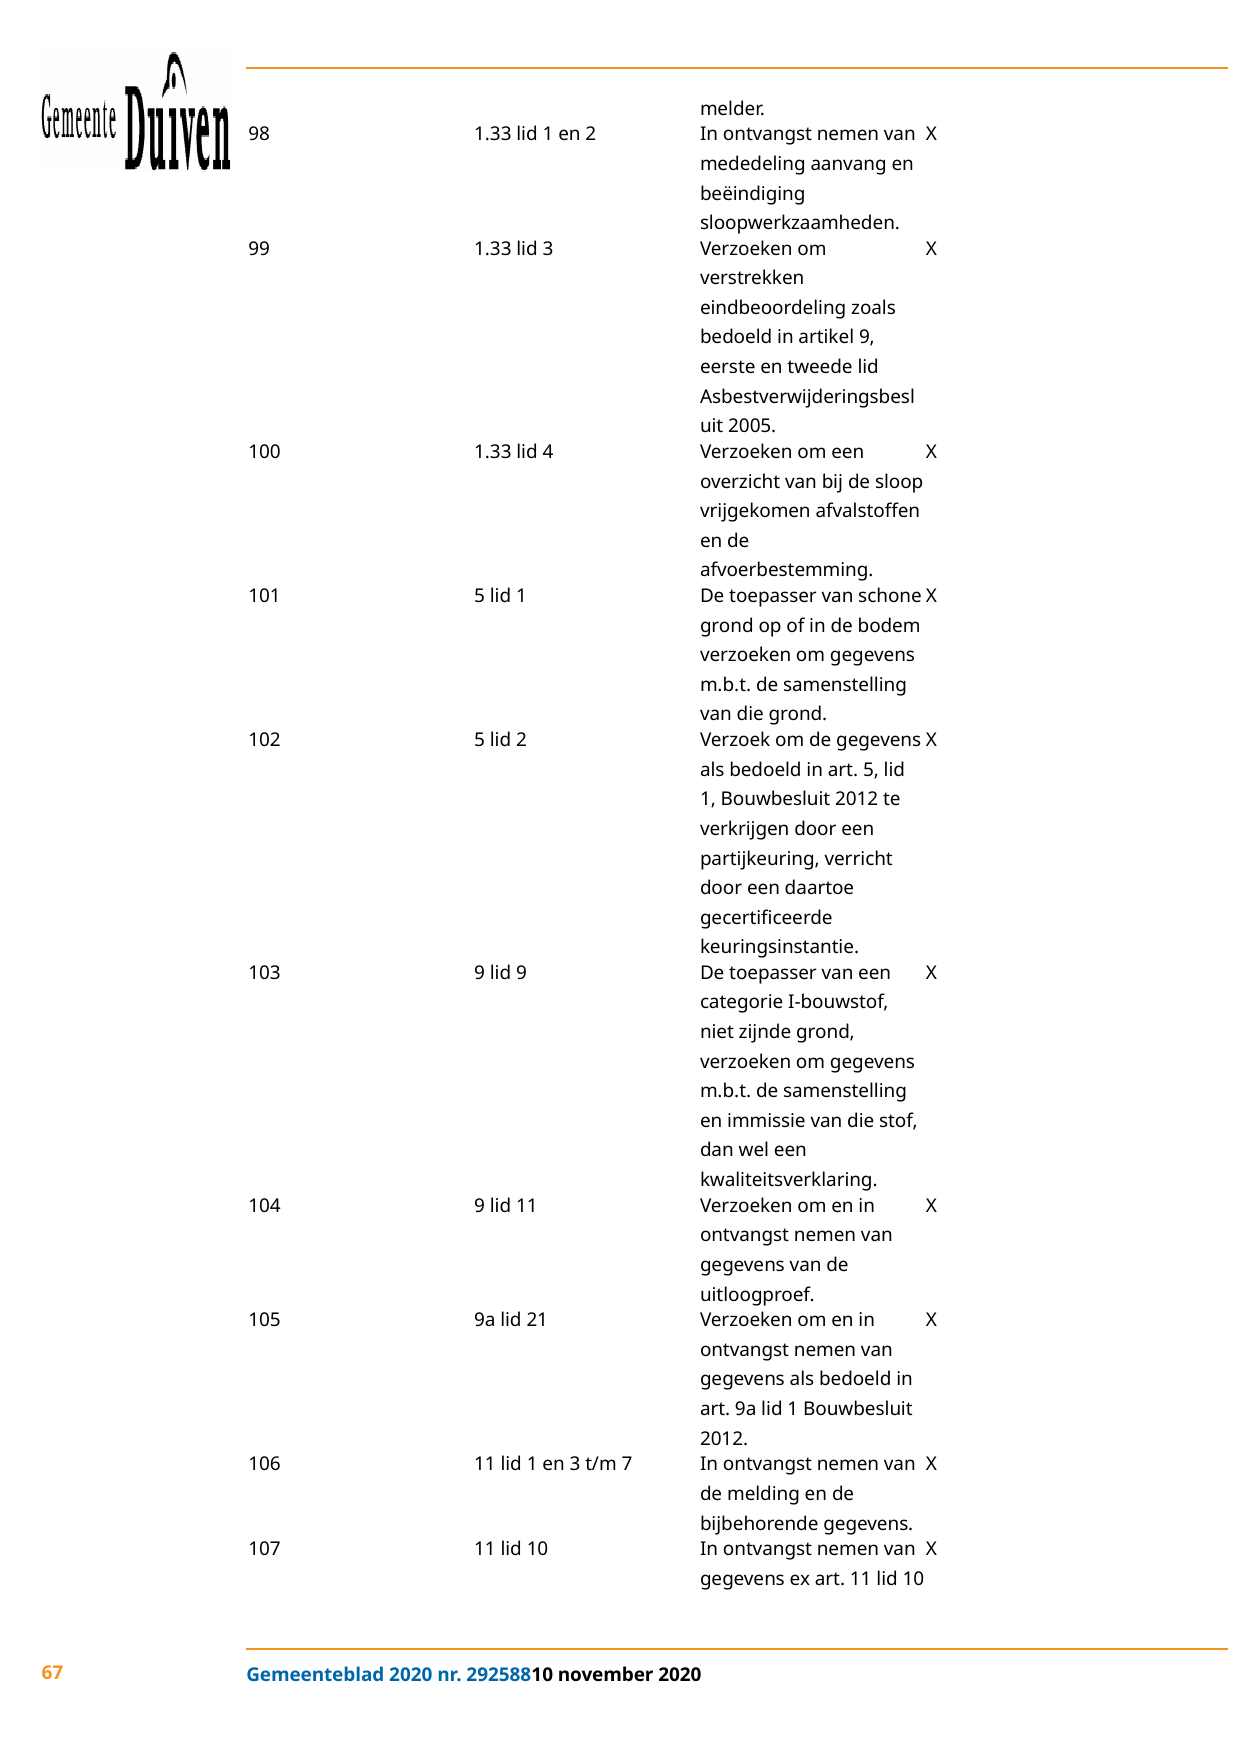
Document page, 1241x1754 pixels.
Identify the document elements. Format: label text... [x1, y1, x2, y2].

table_cell 9a lid 21 [474, 1306, 700, 1451]
table_cell X [926, 438, 1152, 582]
table_cell Verzoeken om en in ontvangst nemen van gegevens van de uitloogproef. [700, 1192, 926, 1306]
table_cell Verzoeken om en in ontvangst nemen van gegevens als bedoeld in art. 9a lid 1 Bouwbesluit 2012. [700, 1306, 926, 1451]
table_cell 103 [248, 959, 474, 1192]
picture [41, 47, 231, 172]
table_cell 99 [248, 235, 474, 438]
table_cell 1.33 lid 1 en 2 [474, 121, 700, 235]
table_cell 5 lid 2 [474, 726, 700, 959]
table_cell X [926, 1192, 1152, 1306]
table_cell Verzoeken om een overzicht van bij de sloop vrijgekomen afvalstoffen en de afvoerbestemming. [700, 438, 926, 582]
table_cell In ontvangst nemen van mededeling aanvang en beëindiging sloopwerkzaamheden. [700, 121, 926, 235]
table_cell 1.33 lid 4 [474, 438, 700, 582]
table_cell 11 lid 10 [474, 1535, 700, 1591]
table_cell X [926, 121, 1152, 235]
table_cell 105 [248, 1306, 474, 1451]
table_cell 9 lid 9 [474, 959, 700, 1192]
table_cell X [926, 235, 1152, 438]
table_cell 5 lid 1 [474, 582, 700, 726]
table_cell X [926, 582, 1152, 726]
table_cell [474, 95, 700, 121]
table_cell X [926, 1451, 1152, 1535]
table_cell 107 [248, 1535, 474, 1591]
table_cell 11 lid 1 en 3 t/m 7 [474, 1451, 700, 1535]
table_cell X [926, 1306, 1152, 1451]
table_cell Verzoek om de gegevens als bedoeld in art. 5, lid 1, Bouwbesluit 2012 te verkrijgen door een partijkeuring, verricht door een daartoe gecertificeerde keuringsinstantie. [700, 726, 926, 959]
table_cell 9 lid 11 [474, 1192, 700, 1306]
table_cell 100 [248, 438, 474, 582]
table_cell melder. [700, 95, 926, 121]
table_cell 102 [248, 726, 474, 959]
table_cell X [926, 726, 1152, 959]
table_cell [926, 95, 1152, 121]
table_cell Verzoeken om verstrekken eindbeoordeling zoals bedoeld in artikel 9, eerste en tweede lid Asbestverwijderingsbesluit 2005. [700, 235, 926, 438]
table_cell De toepasser van een categorie I-bouwstof, niet zijnde grond, verzoeken om gegevens m.b.t. de samenstelling en immissie van die stof, dan wel een kwaliteitsverklaring. [700, 959, 926, 1192]
table_cell X [926, 959, 1152, 1192]
table_cell De toepasser van schone grond op of in de bodem verzoeken om gegevens m.b.t. de samenstelling van die grond. [700, 582, 926, 726]
table_cell X [926, 1535, 1152, 1591]
table_cell 101 [248, 582, 474, 726]
table_cell [248, 95, 474, 121]
table_cell 1.33 lid 3 [474, 235, 700, 438]
table_cell In ontvangst nemen van de melding en de bijbehorende gegevens. [700, 1451, 926, 1535]
table_cell 98 [248, 121, 474, 235]
table_cell 104 [248, 1192, 474, 1306]
table_cell In ontvangst nemen van gegevens ex art. 11 lid 10 [700, 1535, 926, 1591]
table_cell 106 [248, 1451, 474, 1535]
